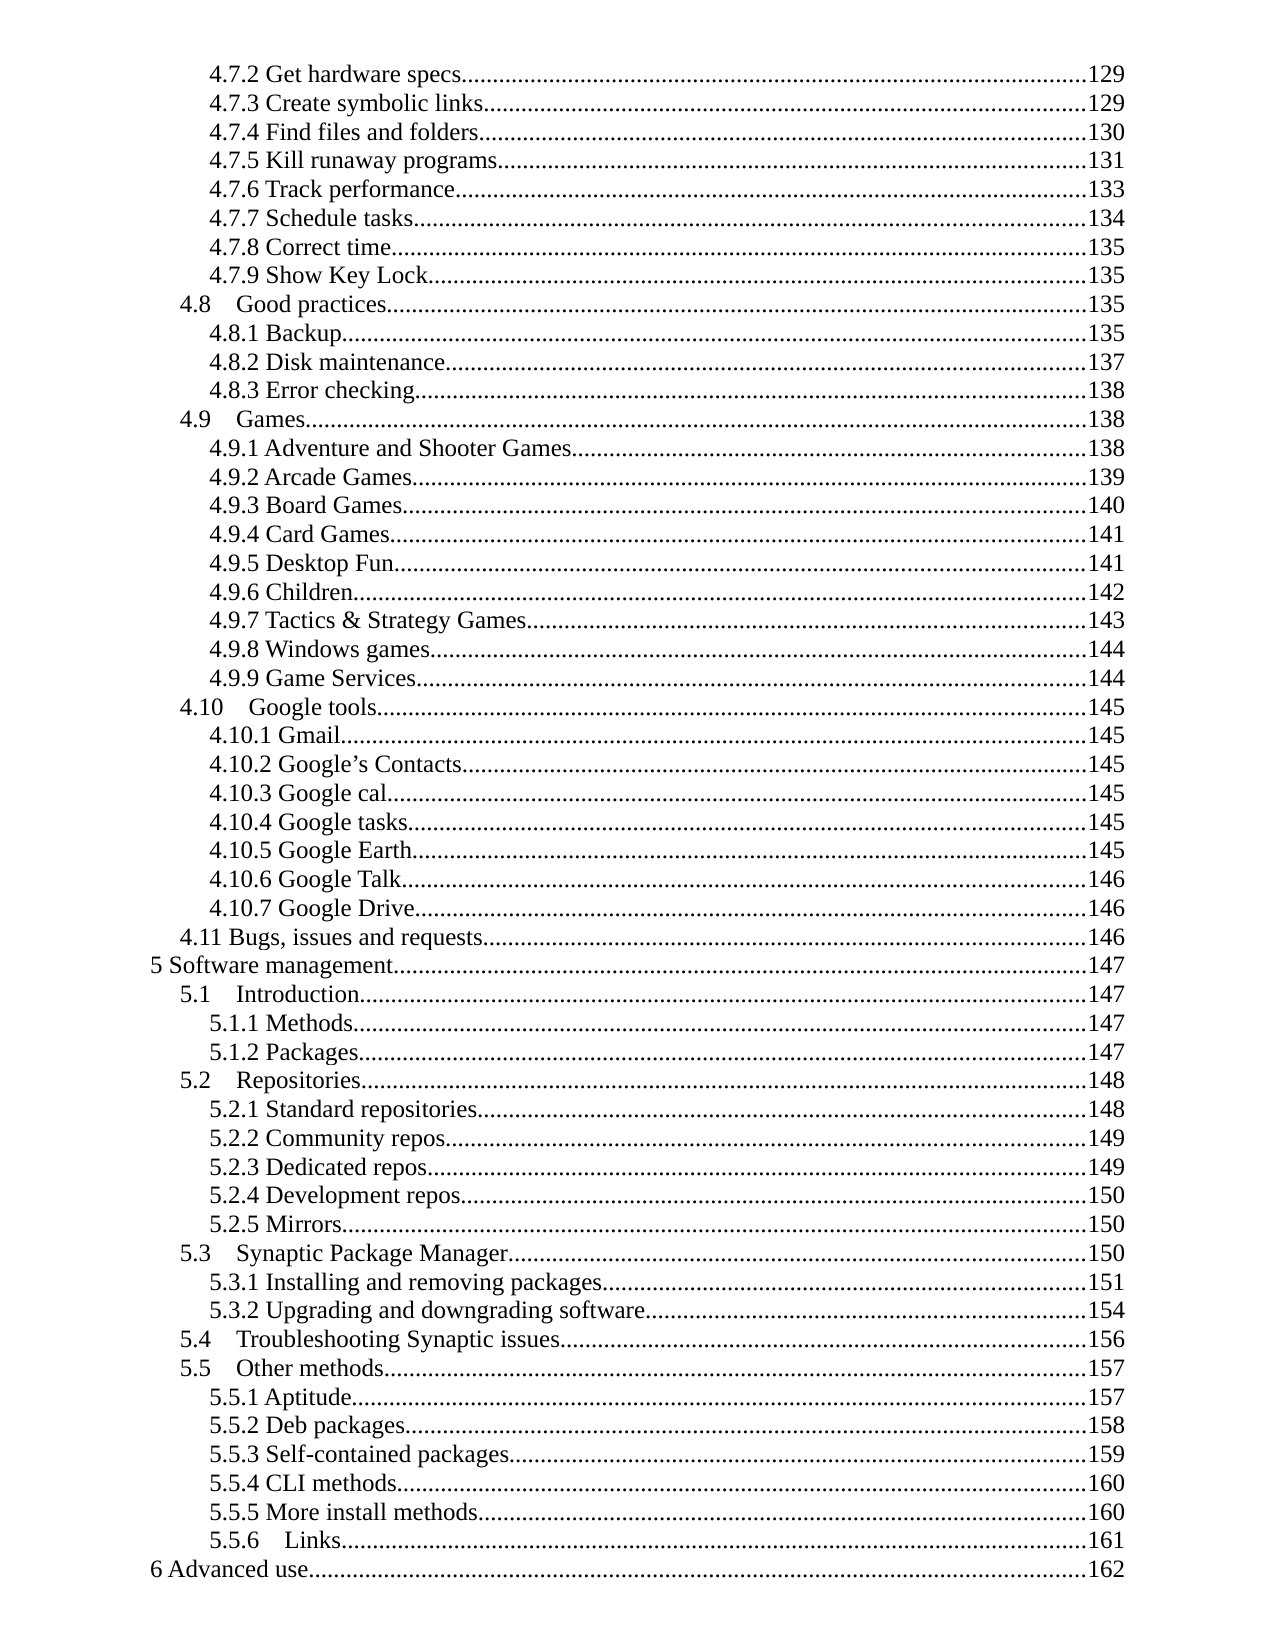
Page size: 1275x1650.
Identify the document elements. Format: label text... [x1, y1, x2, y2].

text 4.7.6 Track performance 133 [209, 174, 1125, 203]
text 5.5.5 More install methods 160 [209, 1497, 1125, 1525]
text 4.9.7 Tactics & Strategy Games 143 [209, 605, 1125, 634]
text 5.5.4 CLI methods 160 [209, 1468, 1125, 1497]
text 4.9.6 Children 142 [209, 577, 1125, 605]
text 5.2.3 Dedicated repos 149 [209, 1152, 1125, 1180]
text 5.5.2 Deb packages 158 [209, 1410, 1125, 1439]
text 4.7.8 Correct time 135 [209, 232, 1125, 260]
text 4.10.4 Google tasks 145 [209, 807, 1125, 835]
text 4.9.4 Card Games 141 [209, 519, 1125, 548]
text 5.5.6 Links 161 [209, 1525, 1125, 1554]
text 4.9.8 Windows games 144 [209, 634, 1125, 663]
text 4.7.3 Create symbolic links 129 [209, 88, 1125, 117]
text 4.10.3 Google cal 145 [209, 778, 1125, 807]
text 5.5.1 Aptitude 157 [209, 1382, 1125, 1410]
text 5.1.1 Methods 147 [209, 1008, 1125, 1037]
text 4.7.5 Kill runaway programs 131 [209, 145, 1125, 174]
text 5.1.2 Packages 147 [209, 1037, 1125, 1065]
text 5.3.1 Installing and removing packages 151 [209, 1267, 1125, 1295]
text 5.2.5 Mirrors 150 [209, 1209, 1125, 1238]
text 4.9.3 Board Games 140 [209, 490, 1125, 519]
text 4.7.9 Show Key Lock 135 [209, 260, 1125, 289]
text 4.10.1 Gmail 145 [209, 720, 1125, 749]
text 4.10.2 Google’s Contacts 145 [209, 749, 1125, 778]
text 4.8.1 Backup 135 [209, 318, 1125, 347]
text 5.2.2 Community repos 149 [209, 1123, 1125, 1152]
text 4.9.9 Game Services 144 [209, 663, 1125, 692]
text 4.10.5 Google Earth 145 [209, 835, 1125, 864]
text 5.2.4 Development repos 150 [209, 1180, 1125, 1209]
text 4.7.2 Get hardware specs 129 [209, 59, 1125, 88]
text 4.8.2 Disk maintenance 137 [209, 347, 1125, 375]
text 4.10.7 Google Drive 146 [209, 893, 1125, 922]
text 4.7.4 Find files and folders 130 [209, 117, 1125, 145]
text 4.7.7 Schedule tasks 134 [209, 203, 1125, 232]
text 4.8.3 Error checking 138 [209, 375, 1125, 404]
text 5.5.3 Self-contained packages 159 [209, 1439, 1125, 1468]
text 4.9.5 Desktop Fun 141 [209, 548, 1125, 577]
text 5.3.2 Upgrading and downgrading software 154 [209, 1295, 1125, 1324]
text 4.9.1 Adventure and Shooter Games 138 [209, 433, 1125, 462]
text 4.9.2 Arcade Games 139 [209, 462, 1125, 490]
text 5.2.1 Standard repositories 148 [209, 1094, 1125, 1123]
text 4.10.6 Google Talk 146 [209, 864, 1125, 893]
